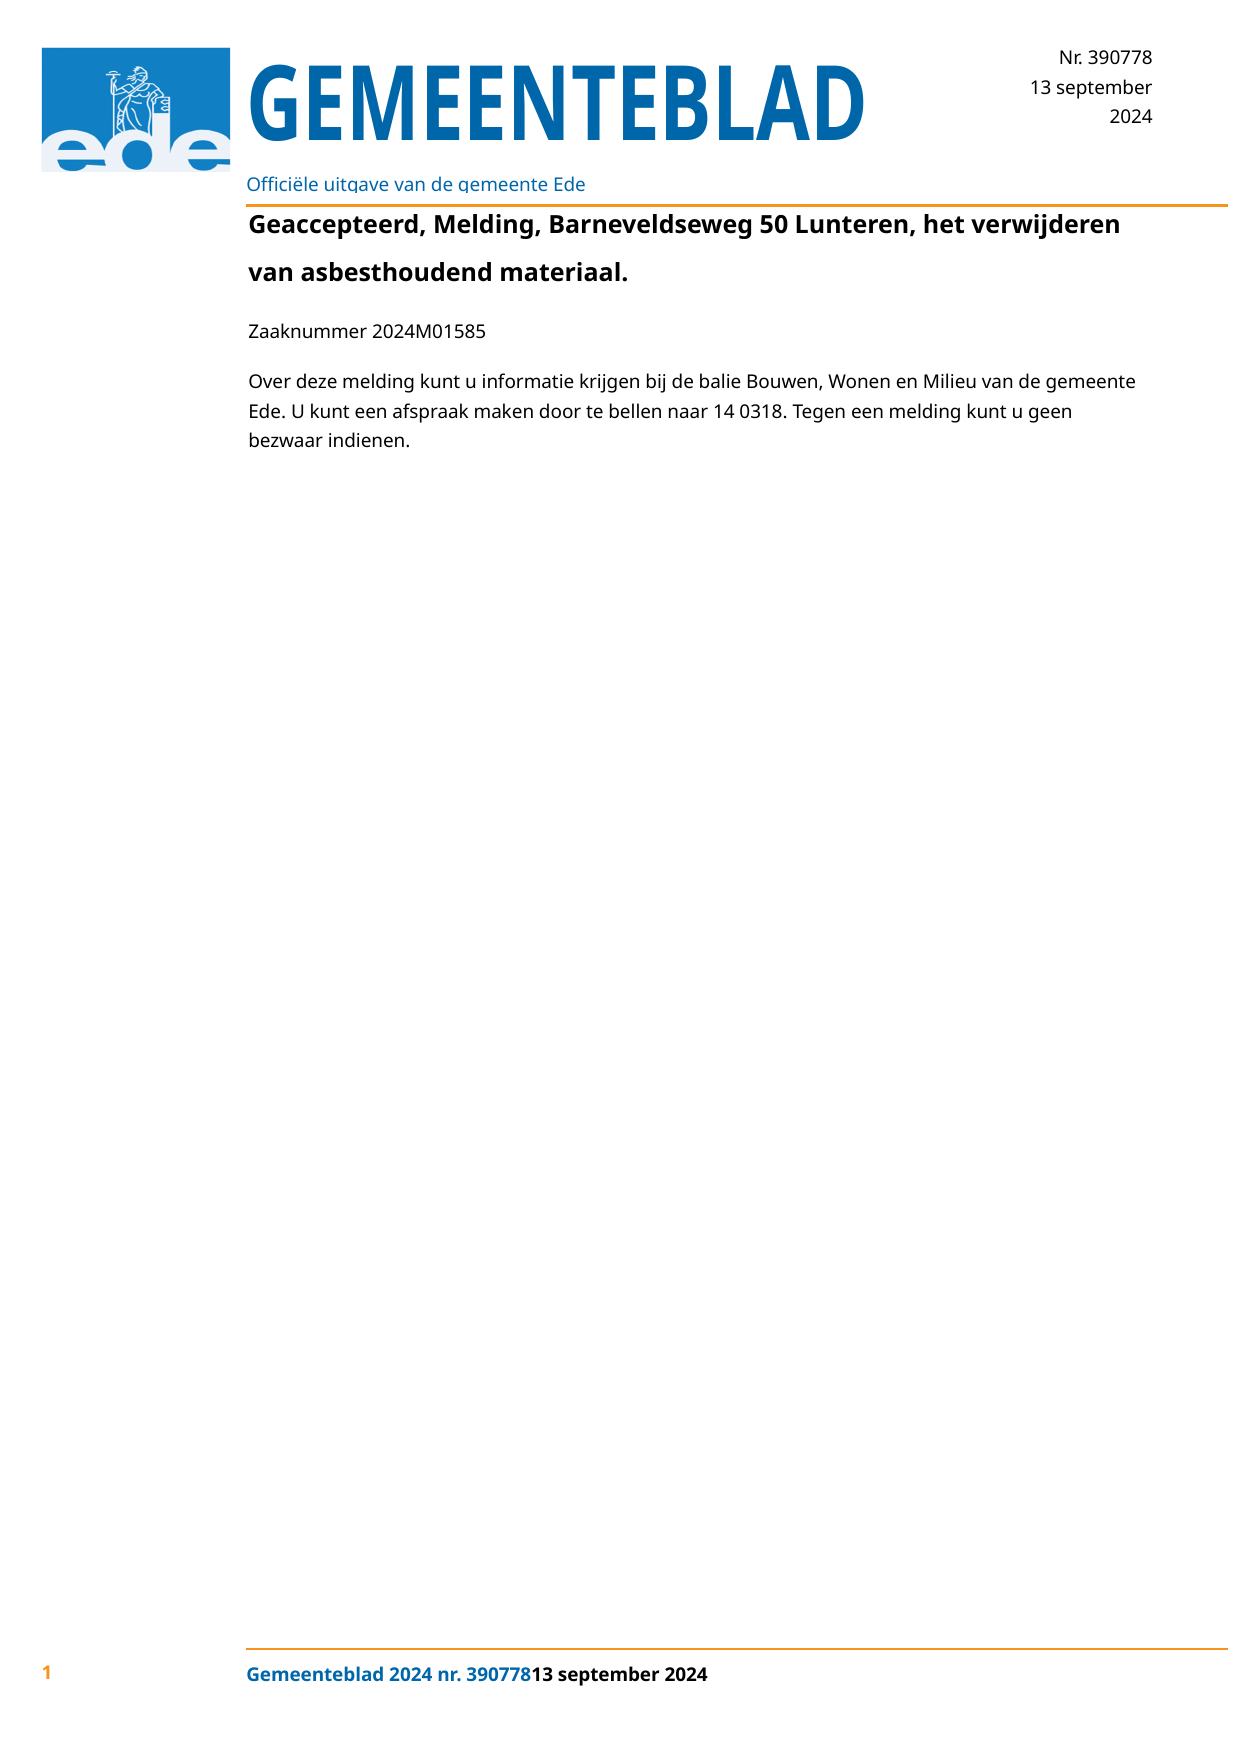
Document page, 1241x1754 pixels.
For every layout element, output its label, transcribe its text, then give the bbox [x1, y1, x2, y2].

text Zaaknummer 2024M01585 [248, 318, 1152, 344]
picture [41, 47, 231, 172]
text Geaccepteerd, Melding, Barneveldseweg 50 Lunteren, het verwijderen van asbesthoudend materiaal. [248, 207, 1152, 288]
text Over deze melding kunt u informatie krijgen bij de balie Bouwen, Wonen en Milieu van de gemeente Ede. U kunt een afspraak maken door te bellen naar 14 0318. Tegen een melding kunt u geen bezwaar indienen. [248, 368, 1152, 453]
